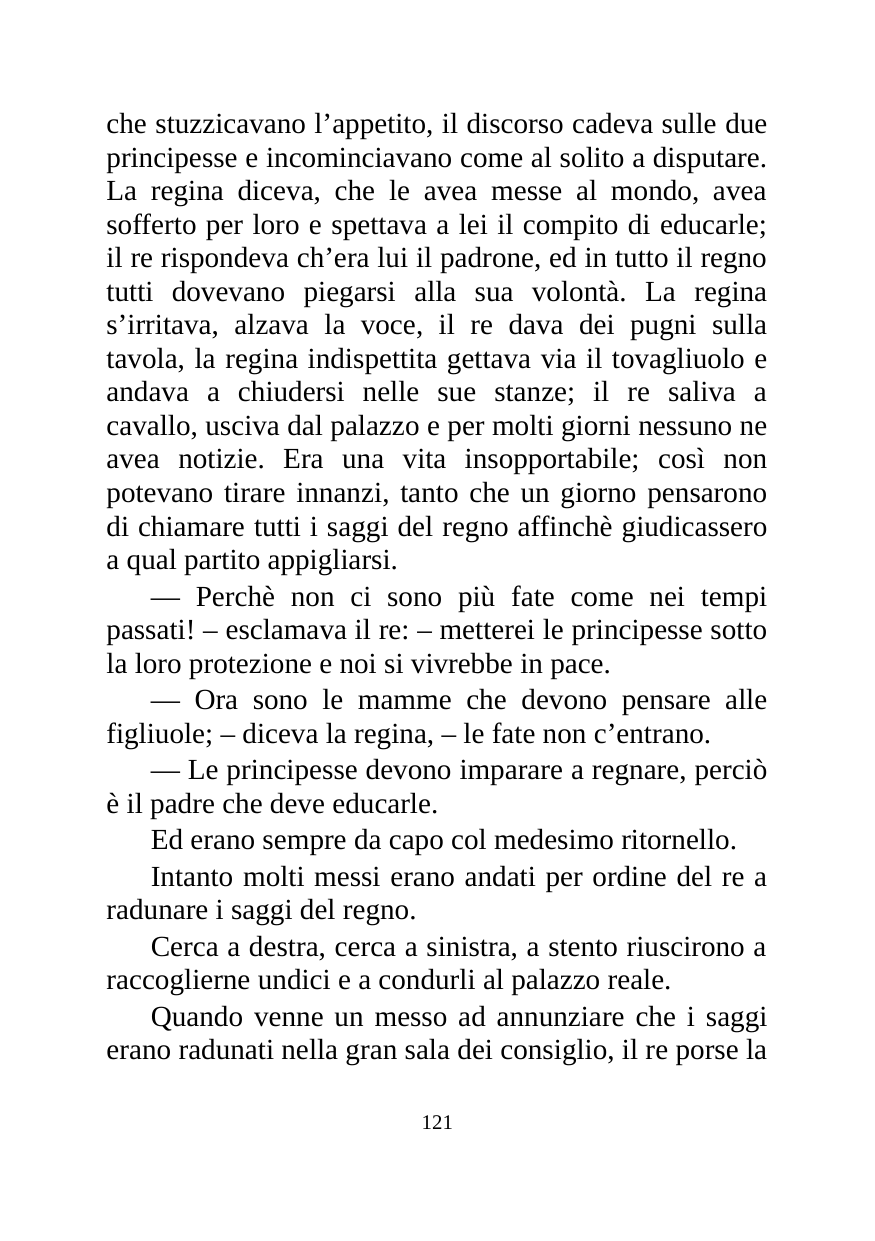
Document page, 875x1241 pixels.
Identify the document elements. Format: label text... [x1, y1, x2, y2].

text Cerca a destra, cerca a sinistra, a stento riuscirono a raccoglierne undici e a condurli al palazzo reale. [106, 929, 768, 996]
text Ed erano sempre da capo col medesimo ritornello. [106, 822, 768, 856]
text Quando venne un messo ad annunziare che i saggi erano radunati nella gran sala dei consiglio, il re porse la [106, 999, 768, 1066]
text — Le principesse devono imparare a regnare, perciò è il padre che deve educarle. [106, 752, 768, 819]
text — Perchè non ci sono più fate come nei tempi passati! – esclamava il re: – metterei le principesse sotto la loro protezione e noi si vivrebbe in pace. [106, 579, 768, 679]
text — Ora sono le mamme che devono pensare alle figliuole; – diceva la regina, – le fate non c’entrano. [106, 682, 768, 749]
text Intanto molti messi erano andati per ordine del re a radunare i saggi del regno. [106, 859, 768, 926]
text che stuzzicavano l’appetito, il discorso cadeva sulle due principesse e incominciavano come al solito a disputare. La regina diceva, che le avea messe al mondo, avea sofferto per loro e spettava a lei il compito di educarle; il re rispondeva ch’era lui il padrone, ed in tutto il regno tutti dovevano piegarsi alla sua volontà. La regina s’irritava, alzava la voce, il re dava dei pugni sulla tavola, la regina indispettita gettava via il tovagliuolo e andava a chiudersi nelle sue stanze; il re saliva a cavallo, usciva dal palazzo e per molti giorni nessuno ne avea notizie. Era una vita insopportabile; così non potevano tirare innanzi, tanto che un giorno pensarono di chiamare tutti i saggi del regno affinchè giudicassero a qual partito appigliarsi. [106, 106, 768, 576]
